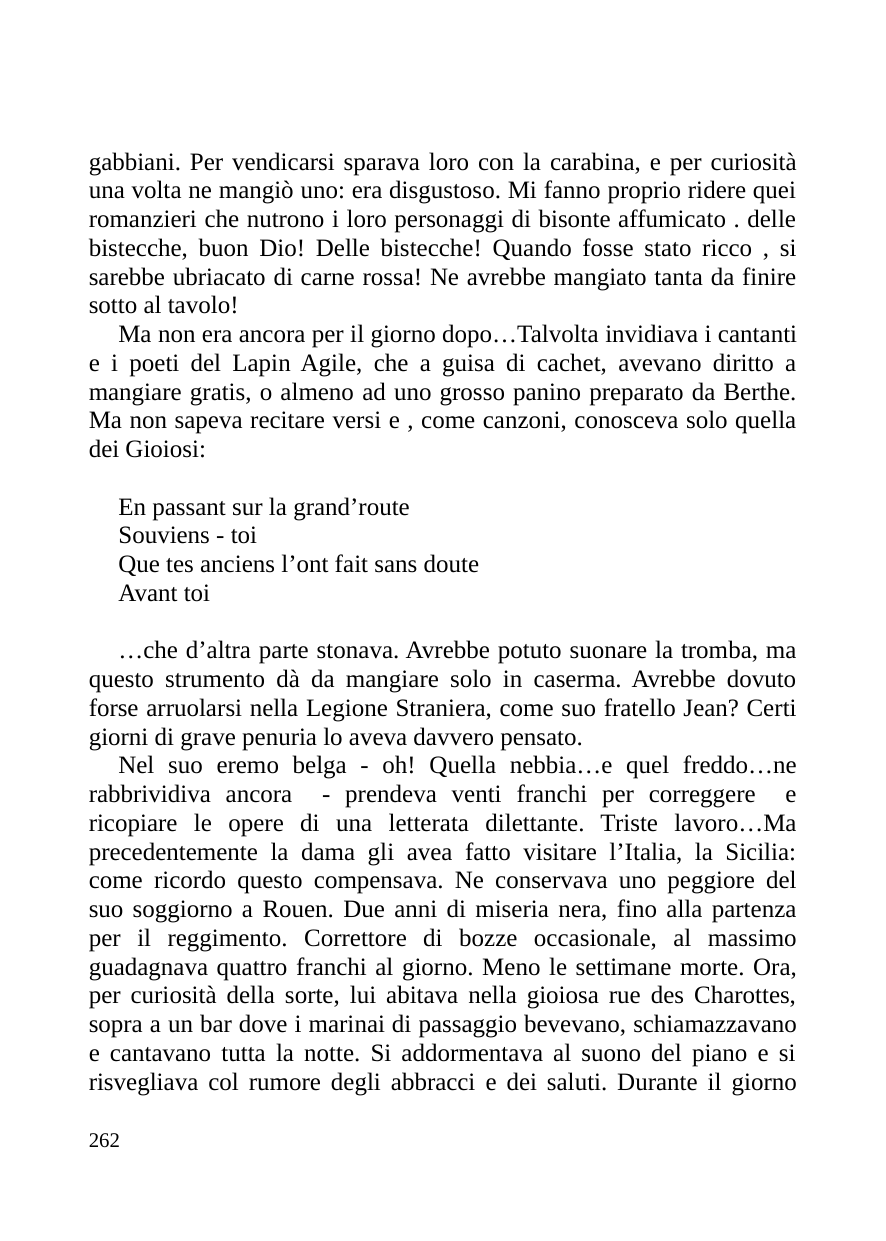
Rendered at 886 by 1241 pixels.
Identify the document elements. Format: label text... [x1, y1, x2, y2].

text En passant sur la grand’route [88, 492, 797, 521]
text gabbiani. Per vendicarsi sparava loro con la carabina, e per curiosità una volta ne mangiò uno: era disgustoso. Mi fanno proprio ridere quei romanzieri che nutrono i loro personaggi di bisonte affumicato . delle bistecche, buon Dio! Delle bistecche! Quando fosse stato ricco , si sarebbe ubriacato di carne rossa! Ne avrebbe mangiato tanta da finire sotto al tavolo! [88, 147, 797, 319]
text …che d’altra parte stonava. Avrebbe potuto suonare la tromba, ma questo strumento dà da mangiare solo in caserma. Avrebbe dovuto forse arruolarsi nella Legione Straniera, come suo fratello Jean? Certi giorni di grave penuria lo aveva davvero pensato. [88, 636, 797, 751]
text Ma non era ancora per il giorno dopo…Talvolta invidiava i cantanti e i poeti del Lapin Agile, che a guisa di cachet, avevano diritto a mangiare gratis, o almeno ad uno grosso panino preparato da Berthe. Ma non sapeva recitare versi e , come canzoni, conosceva solo quella dei Gioiosi: [88, 319, 797, 463]
text Souviens - toi [88, 521, 797, 549]
text Nel suo eremo belga - oh! Quella nebbia…e quel freddo…ne rabbrividiva ancora - prendeva venti franchi per correggere e ricopiare le opere di una letterata dilettante. Triste lavoro…Ma precedentemente la dama gli avea fatto visitare l’Italia, la Sicilia: come ricordo questo compensava. Ne conservava uno peggiore del suo soggiorno a Rouen. Due anni di miseria nera, fino alla partenza per il reggimento. Correttore di bozze occasionale, al massimo guadagnava quattro franchi al giorno. Meno le settimane morte. Ora, per curiosità della sorte, lui abitava nella gioiosa rue des Charottes, sopra a un bar dove i marinai di passaggio bevevano, schiamazzavano e cantavano tutta la notte. Si addormentava al suono del piano e si risvegliava col rumore degli abbracci e dei saluti. Durante il giorno [88, 751, 797, 1096]
text Avant toi [88, 578, 797, 607]
text Que tes anciens l’ont fait sans doute [88, 549, 797, 578]
